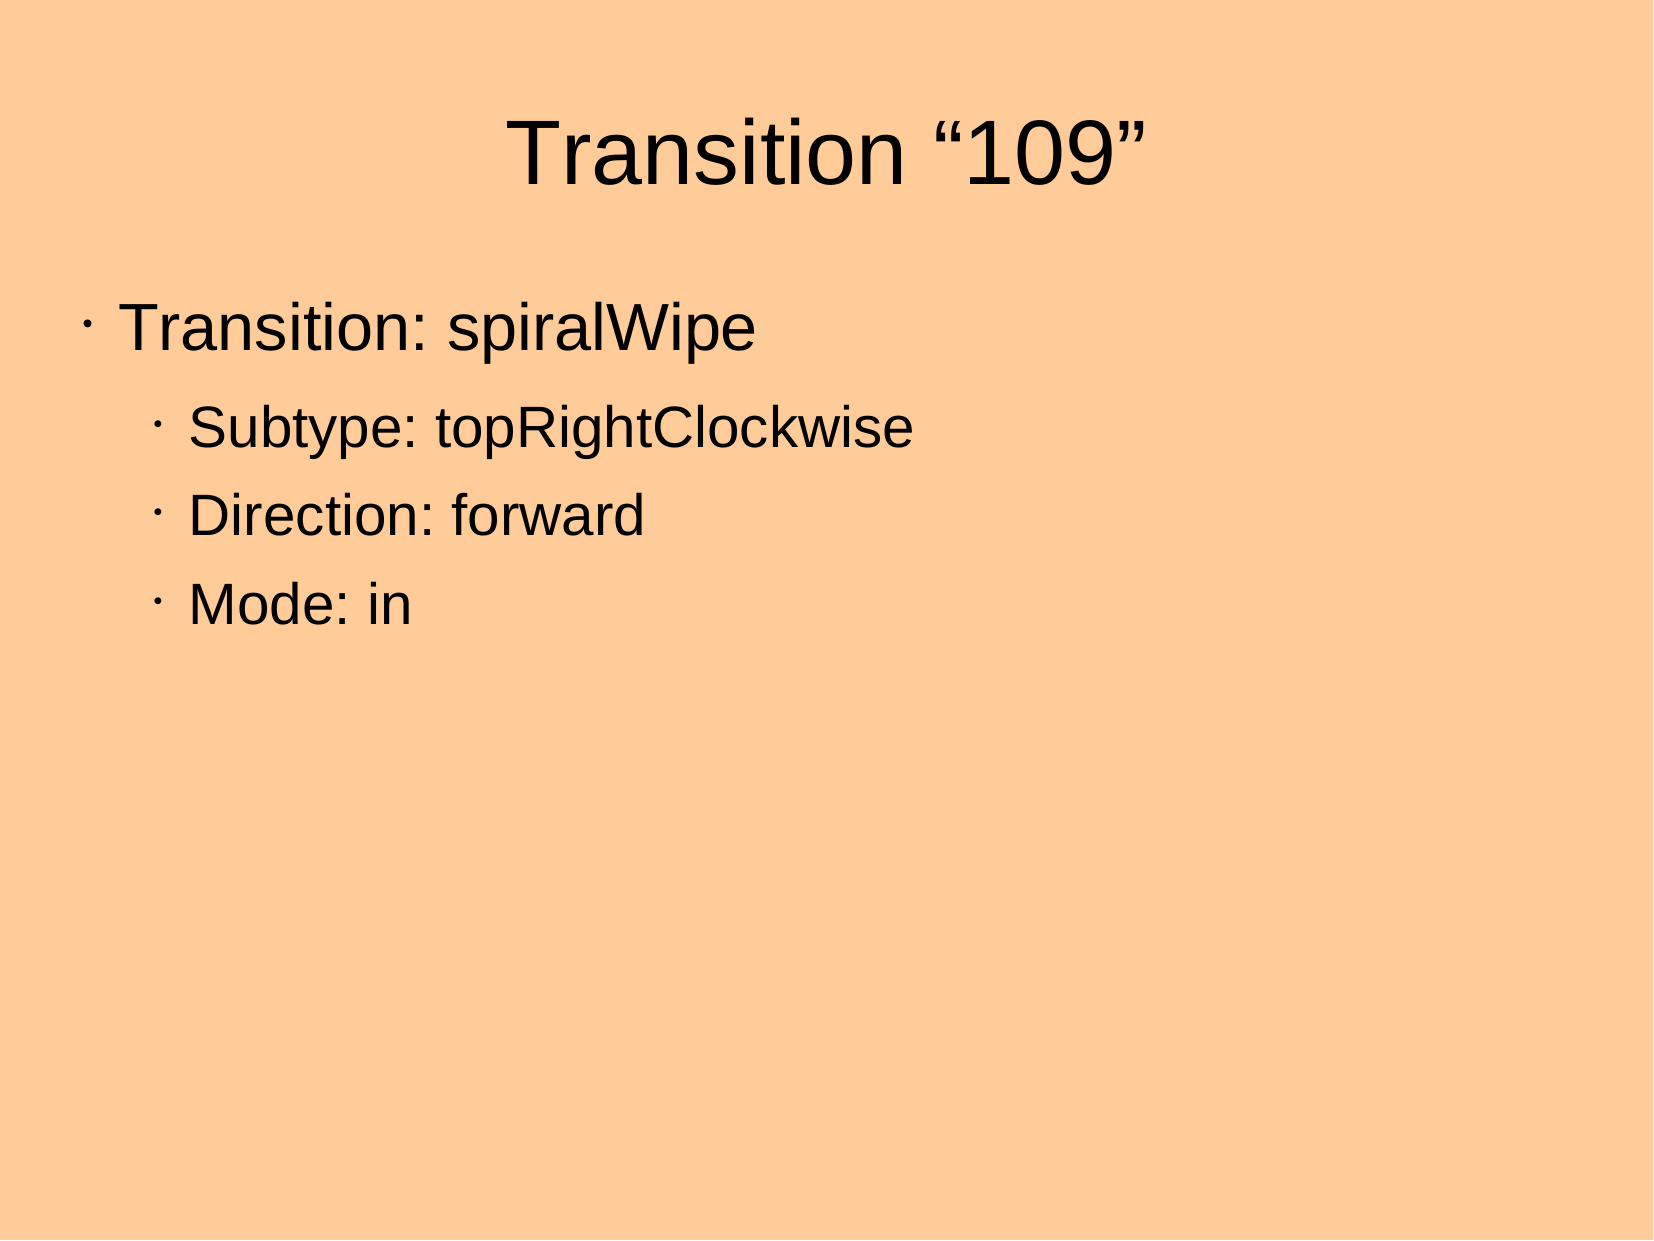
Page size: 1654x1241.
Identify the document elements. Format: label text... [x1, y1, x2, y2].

title Transition “109” [82, 49, 1571, 257]
list Transition: spiralWipe Subtype: topRightClockwise Direction: forward Mode: in [82, 290, 1571, 1080]
